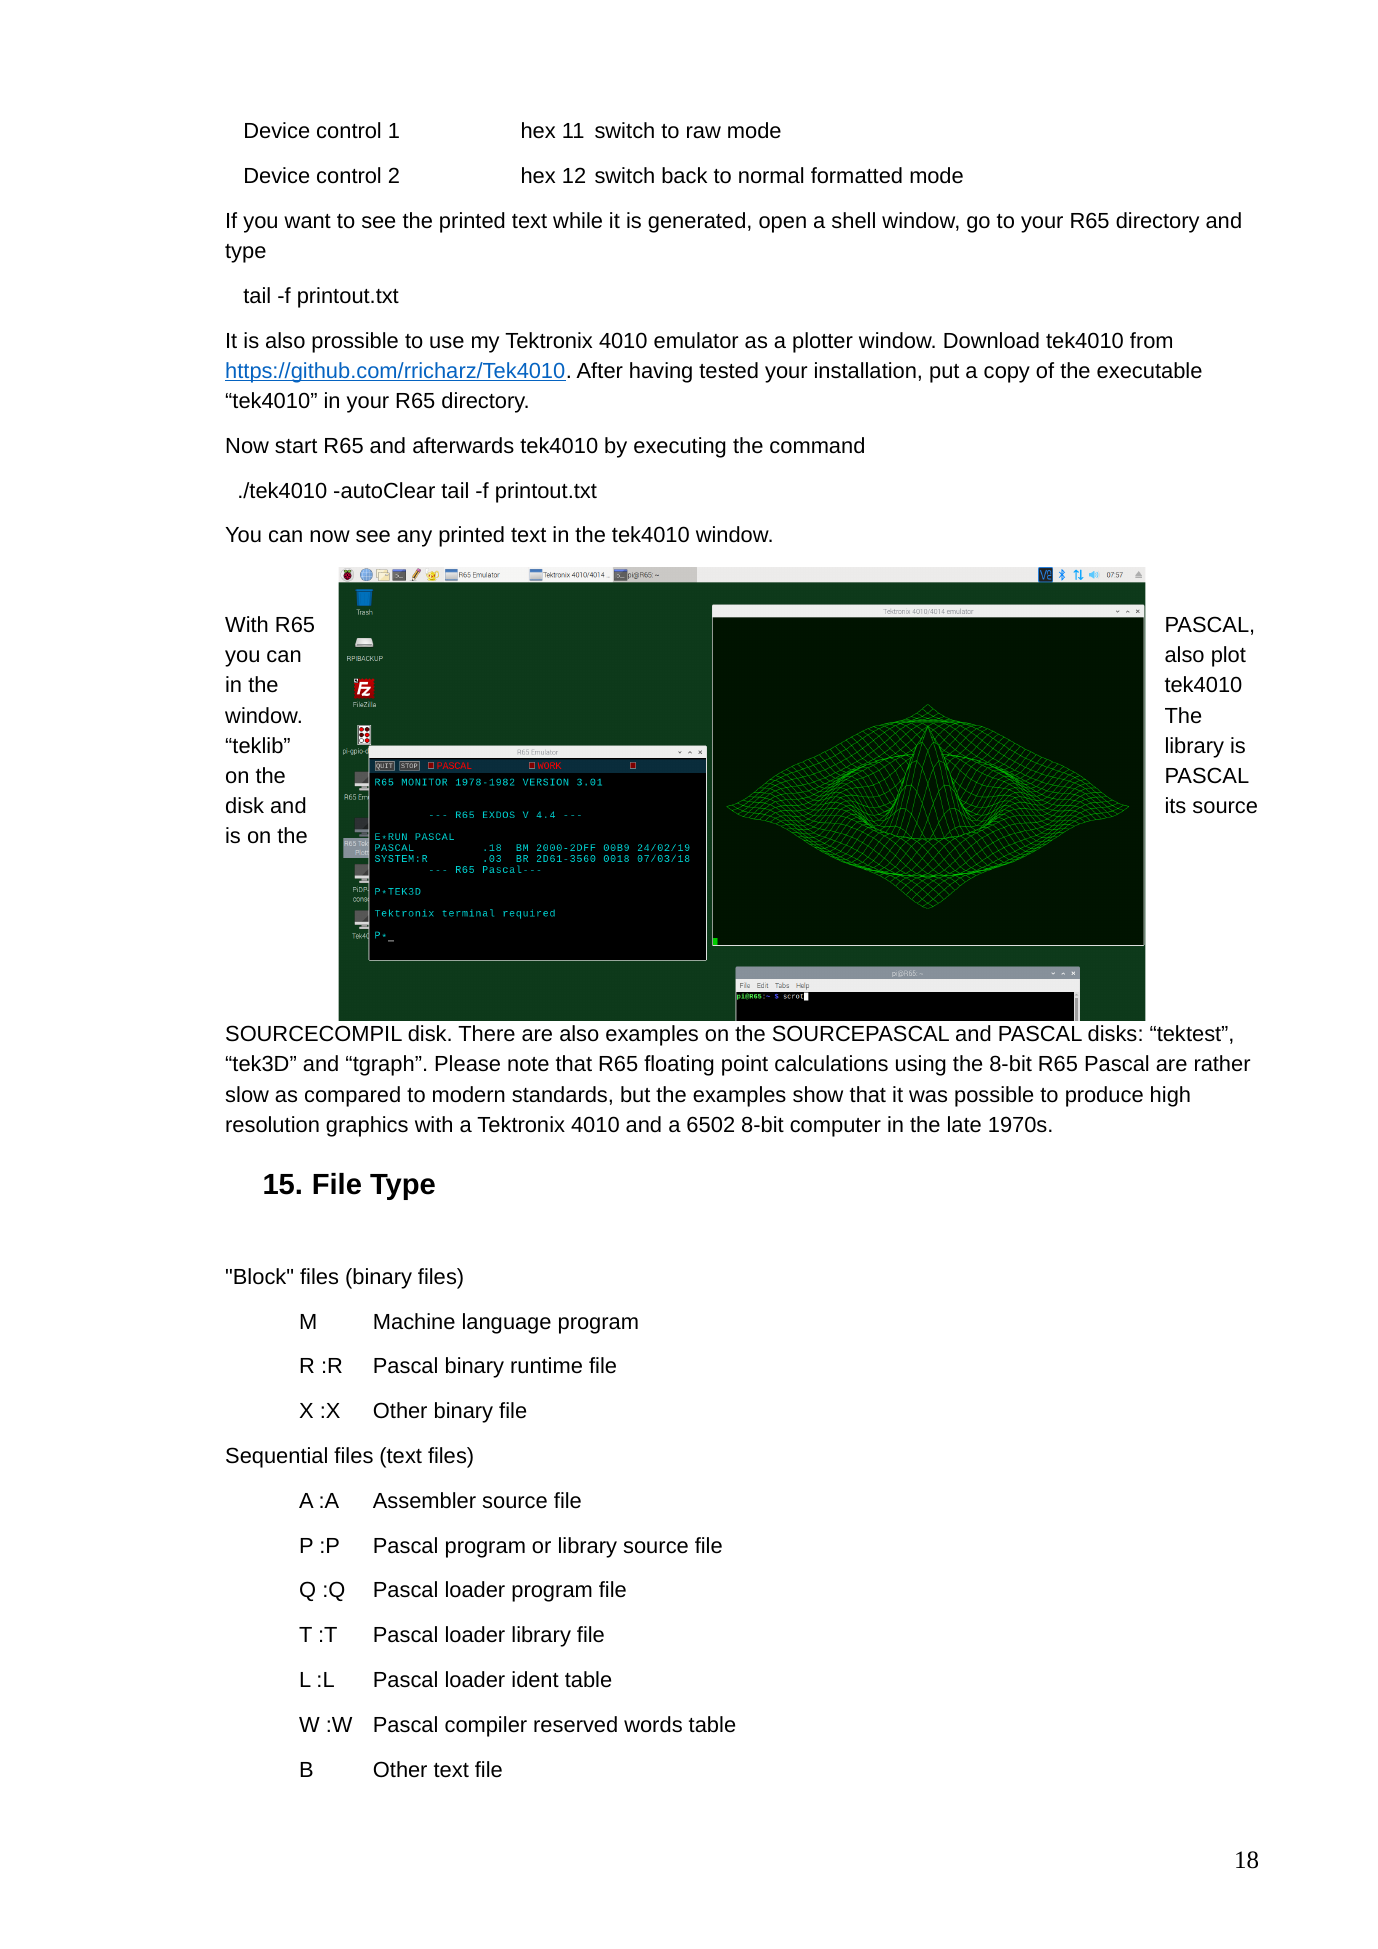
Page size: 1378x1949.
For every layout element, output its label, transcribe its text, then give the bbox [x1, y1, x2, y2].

picture [338, 567, 1146, 1021]
text It is also prossible to use my Tektronix 4010 emulator as a plotter window. Download tek4010 from https://github.com/rricharz/Tek4010. After having tested your installation, put a copy of the executable “tek4010” in your R65 directory. [225, 327, 1259, 413]
subtitle File Type [262, 1167, 1259, 1201]
text L :L Pascal loader ident table [225, 1667, 1259, 1692]
text Device control 1 hex 11 switch to raw mode [225, 118, 1259, 143]
text X :X Other binary file [225, 1398, 1259, 1423]
text "Block" files (binary files) [225, 1264, 1259, 1289]
text A :A Assembler source file [225, 1488, 1259, 1513]
text Q :Q Pascal loader program file [225, 1577, 1259, 1602]
text ./tek4010 -autoClear tail -f printout.txt [225, 477, 1259, 503]
text With R65 PASCAL, you can also plot in the tek4010 window. The “teklib” library is on the PASCAL disk and its source is on the SOURCECOMPIL disk. There are also examples on the SOURCEPASCAL and PASCAL disks: “tektest”, “tek3D” and “tgraph”. Please note that R65 floating point calculations using the 8-bit R65 Pascal are rather slow as compared to modern standards, but the examples show that it was possible to produce high resolution graphics with a Tektronix 4010 and a 6502 8-bit computer in the late 1970s. [225, 612, 1259, 1137]
text tail -f printout.txt [225, 283, 1259, 308]
text If you want to see the printed text while it is generated, open a shell window, go to your R65 directory and type [225, 208, 1259, 263]
text W :W Pascal compiler reserved words table [225, 1712, 1259, 1737]
text R :R Pascal binary runtime file [225, 1353, 1259, 1378]
text M Machine language program [225, 1308, 1259, 1334]
text Device control 2 hex 12 switch back to normal formatted mode [225, 163, 1259, 188]
text P :P Pascal program or library source file [225, 1532, 1259, 1558]
text Now start R65 and afterwards tek4010 by executing the command [225, 433, 1259, 458]
text You can now see any printed text in the tek4010 window. [225, 522, 1259, 547]
text B Other text file [225, 1756, 1259, 1782]
text Sequential files (text files) [225, 1443, 1259, 1468]
text T :T Pascal loader library file [225, 1622, 1259, 1647]
